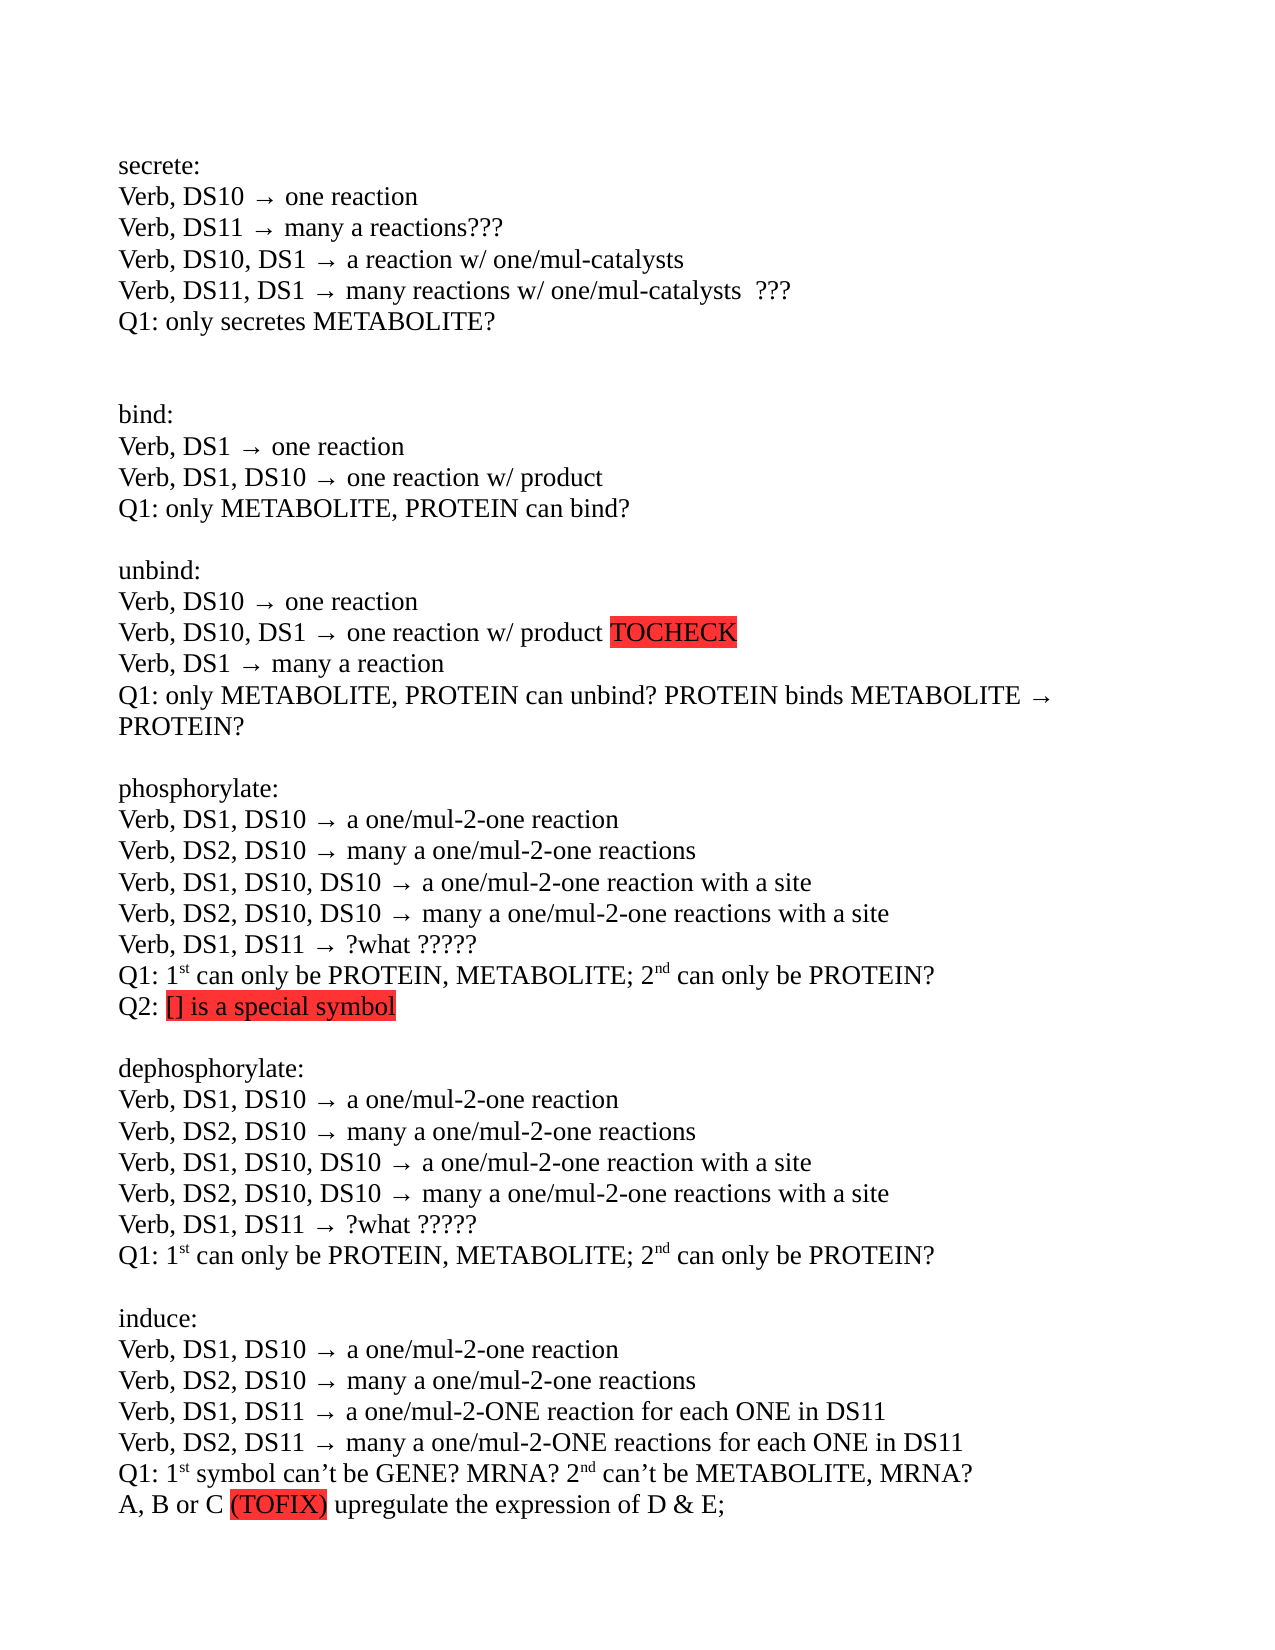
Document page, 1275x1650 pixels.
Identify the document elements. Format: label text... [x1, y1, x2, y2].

text Verb, DS1, DS11 → ?what ????? [118, 928, 1157, 959]
text Verb, DS10, DS1 → a reaction w/ one/mul-catalysts [118, 243, 1157, 274]
text Verb, DS2, DS10, DS10 → many a one/mul-2-one reactions with a site [118, 897, 1157, 928]
text Verb, DS1, DS10, DS10 → a one/mul-2-one reaction with a site [118, 866, 1157, 897]
text A, B or C (TOFIX) upregulate the expression of D & E; [118, 1488, 1157, 1520]
text Verb, DS10, DS1 → one reaction w/ product TOCHECK [118, 616, 1157, 648]
text Verb, DS1 → many a reaction [118, 648, 1157, 679]
text bind: [118, 398, 1157, 429]
text Q1: 1st can only be PROTEIN, METABOLITE; 2nd can only be PROTEIN? [118, 1239, 1157, 1271]
text unbind: [118, 554, 1157, 585]
text Verb, DS2, DS10 → many a one/mul-2-one reactions [118, 1364, 1157, 1395]
text induce: [118, 1302, 1157, 1333]
text Verb, DS1, DS11 → ?what ????? [118, 1208, 1157, 1239]
text Verb, DS1, DS10, DS10 → a one/mul-2-one reaction with a site [118, 1146, 1157, 1177]
text Verb, DS11, DS1 → many reactions w/ one/mul-catalysts ??? [118, 274, 1157, 305]
text Verb, DS11 → many a reactions??? [118, 212, 1157, 243]
text Verb, DS1, DS10 → a one/mul-2-one reaction [118, 1333, 1157, 1364]
text Verb, DS1, DS11 → a one/mul-2-ONE reaction for each ONE in DS11 [118, 1395, 1157, 1426]
text secrete: [118, 149, 1157, 180]
text Q1: 1st symbol can’t be GENE? MRNA? 2nd can’t be METABOLITE, MRNA? [118, 1457, 1157, 1488]
text dephosphorylate: [118, 1052, 1157, 1084]
text Verb, DS2, DS11 → many a one/mul-2-ONE reactions for each ONE in DS11 [118, 1426, 1157, 1457]
text Verb, DS10 → one reaction [118, 585, 1157, 616]
text Verb, DS1, DS10 → a one/mul-2-one reaction [118, 1084, 1157, 1115]
text Q1: only secretes METABOLITE? [118, 305, 1157, 336]
text Verb, DS1, DS10 → one reaction w/ product [118, 461, 1157, 492]
text Verb, DS2, DS10 → many a one/mul-2-one reactions [118, 834, 1157, 866]
text Q2: [] is a special symbol [118, 990, 1157, 1021]
text Verb, DS1 → one reaction [118, 429, 1157, 461]
text Verb, DS10 → one reaction [118, 180, 1157, 212]
text Verb, DS2, DS10, DS10 → many a one/mul-2-one reactions with a site [118, 1177, 1157, 1208]
text Q1: 1st can only be PROTEIN, METABOLITE; 2nd can only be PROTEIN? [118, 959, 1157, 990]
text Q1: only METABOLITE, PROTEIN can bind? [118, 492, 1157, 523]
text Verb, DS2, DS10 → many a one/mul-2-one reactions [118, 1115, 1157, 1146]
text Q1: only METABOLITE, PROTEIN can unbind? PROTEIN binds METABOLITE → PROTEIN? [118, 679, 1157, 741]
text Verb, DS1, DS10 → a one/mul-2-one reaction [118, 803, 1157, 834]
text phosphorylate: [118, 772, 1157, 803]
